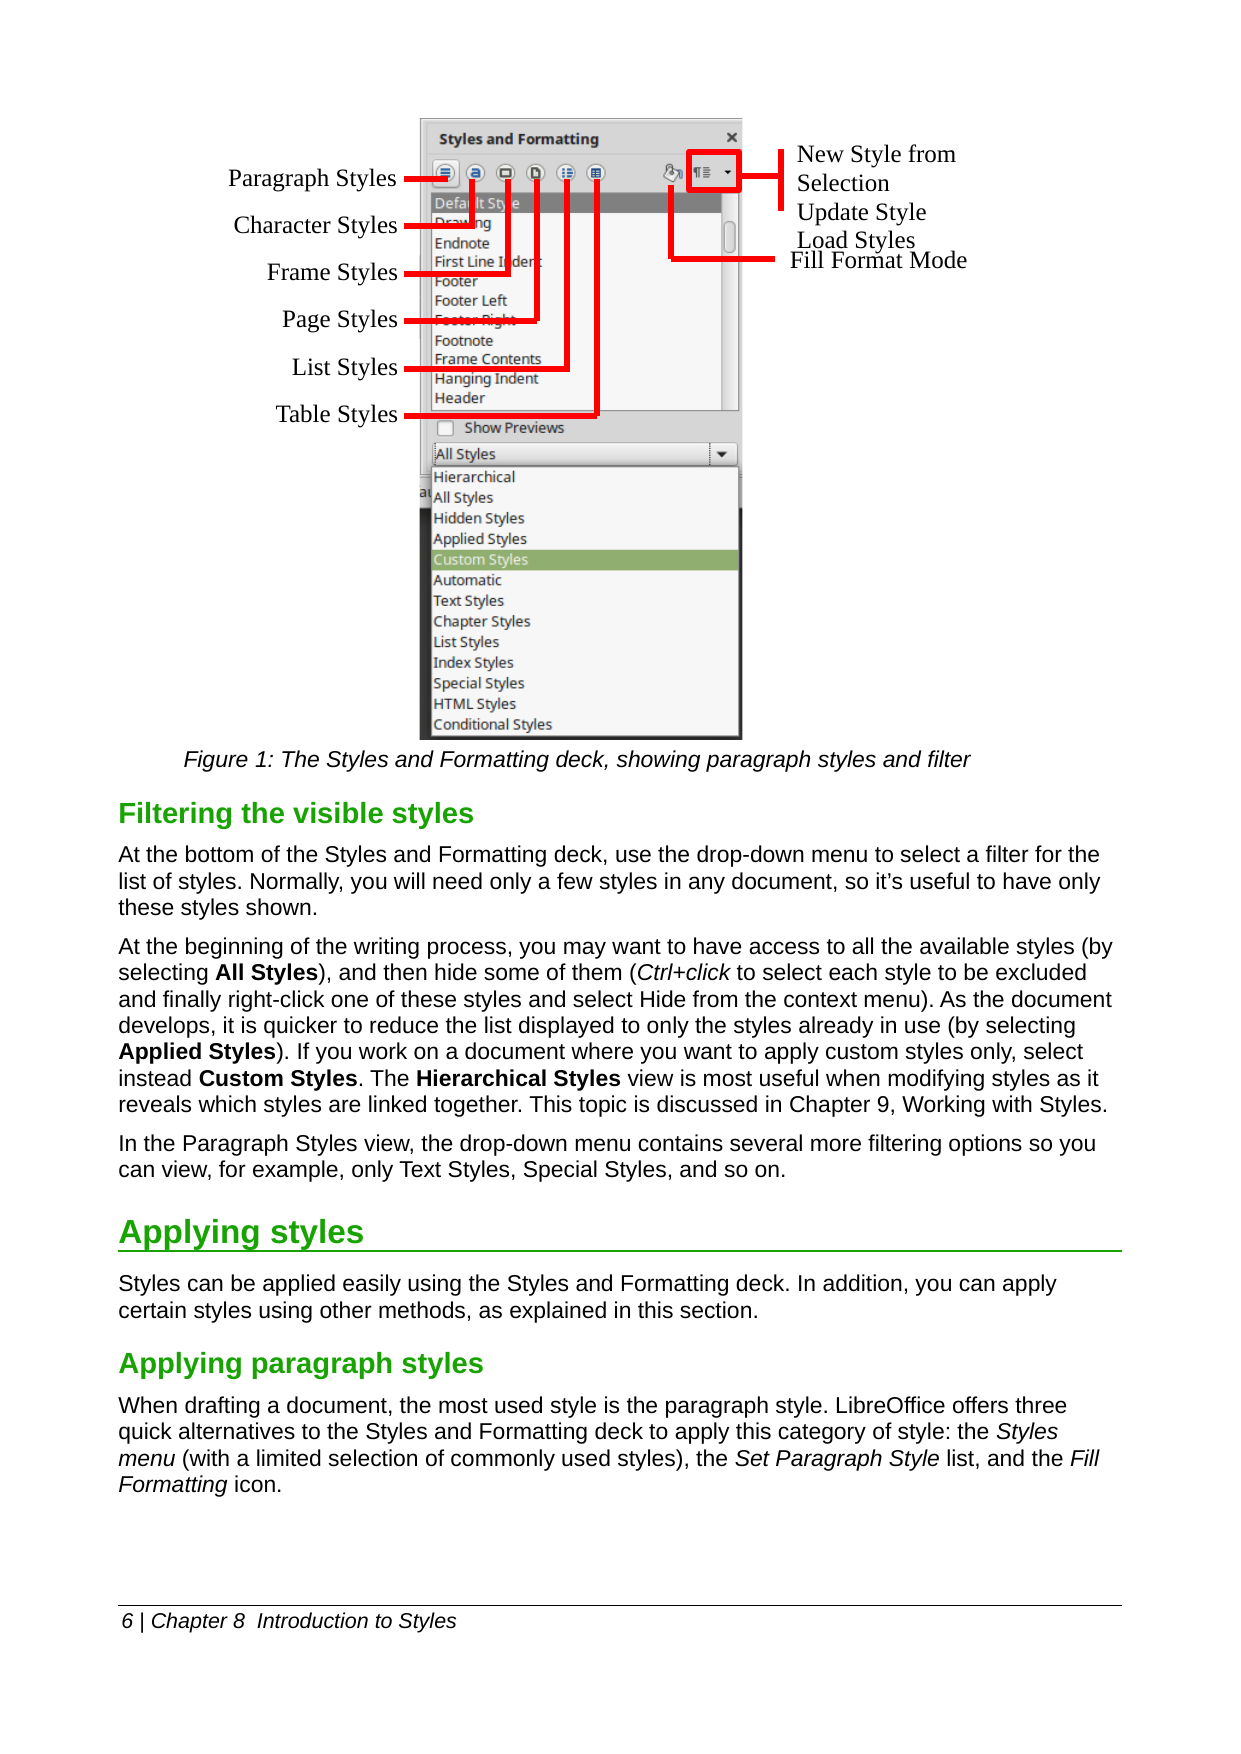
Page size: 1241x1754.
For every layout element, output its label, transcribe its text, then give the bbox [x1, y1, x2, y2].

text At the beginning of the writing process, you may want to have access to all the available styles (by selecting All Styles), and then hide some of them (Ctrl+click to select each style to be excluded and finally right-click one of these styles and select Hide from the context menu). As the document develops, it is quicker to reduce the list displayed to only the styles already in use (by selecting Applied Styles). If you work on a document where you want to apply custom styles only, select instead Custom Styles. The Hierarchical Styles view is most useful when modifying styles as it reveals which styles are linked together. This topic is discussed in Chapter 9, Working with Styles. [118, 933, 1122, 1117]
picture [419, 118, 743, 740]
text At the bottom of the Styles and Formatting deck, use the drop-down menu to select a filter for the list of styles. Normally, you will need only a few styles in any document, so it’s useful to have only these styles shown. [118, 841, 1122, 920]
text Figure 1: The Styles and Formatting deck, showing paragraph styles and filter [183, 746, 1057, 772]
subtitle Applying styles [118, 1212, 1122, 1250]
text Styles can be applied easily using the Styles and Formatting deck. In addition, you can apply certain styles using other methods, as explained in this section. [118, 1270, 1122, 1323]
picture [692, 155, 736, 187]
text In the Paragraph Styles view, the drop-down menu contains several more filtering options so you can view, for example, only Text Styles, Special Styles, and so on. [118, 1130, 1122, 1182]
subtitle Applying paragraph styles [118, 1347, 1122, 1380]
text When drafting a document, the most used style is the paragraph style. LibreOffice offers three quick alternatives to the Styles and Formatting deck to apply this category of style: the Styles menu (with a limited selection of commonly used styles), the Set Paragraph Style list, and the Fill Formatting icon. [118, 1392, 1122, 1497]
subtitle Filtering the visible styles [118, 796, 1122, 829]
